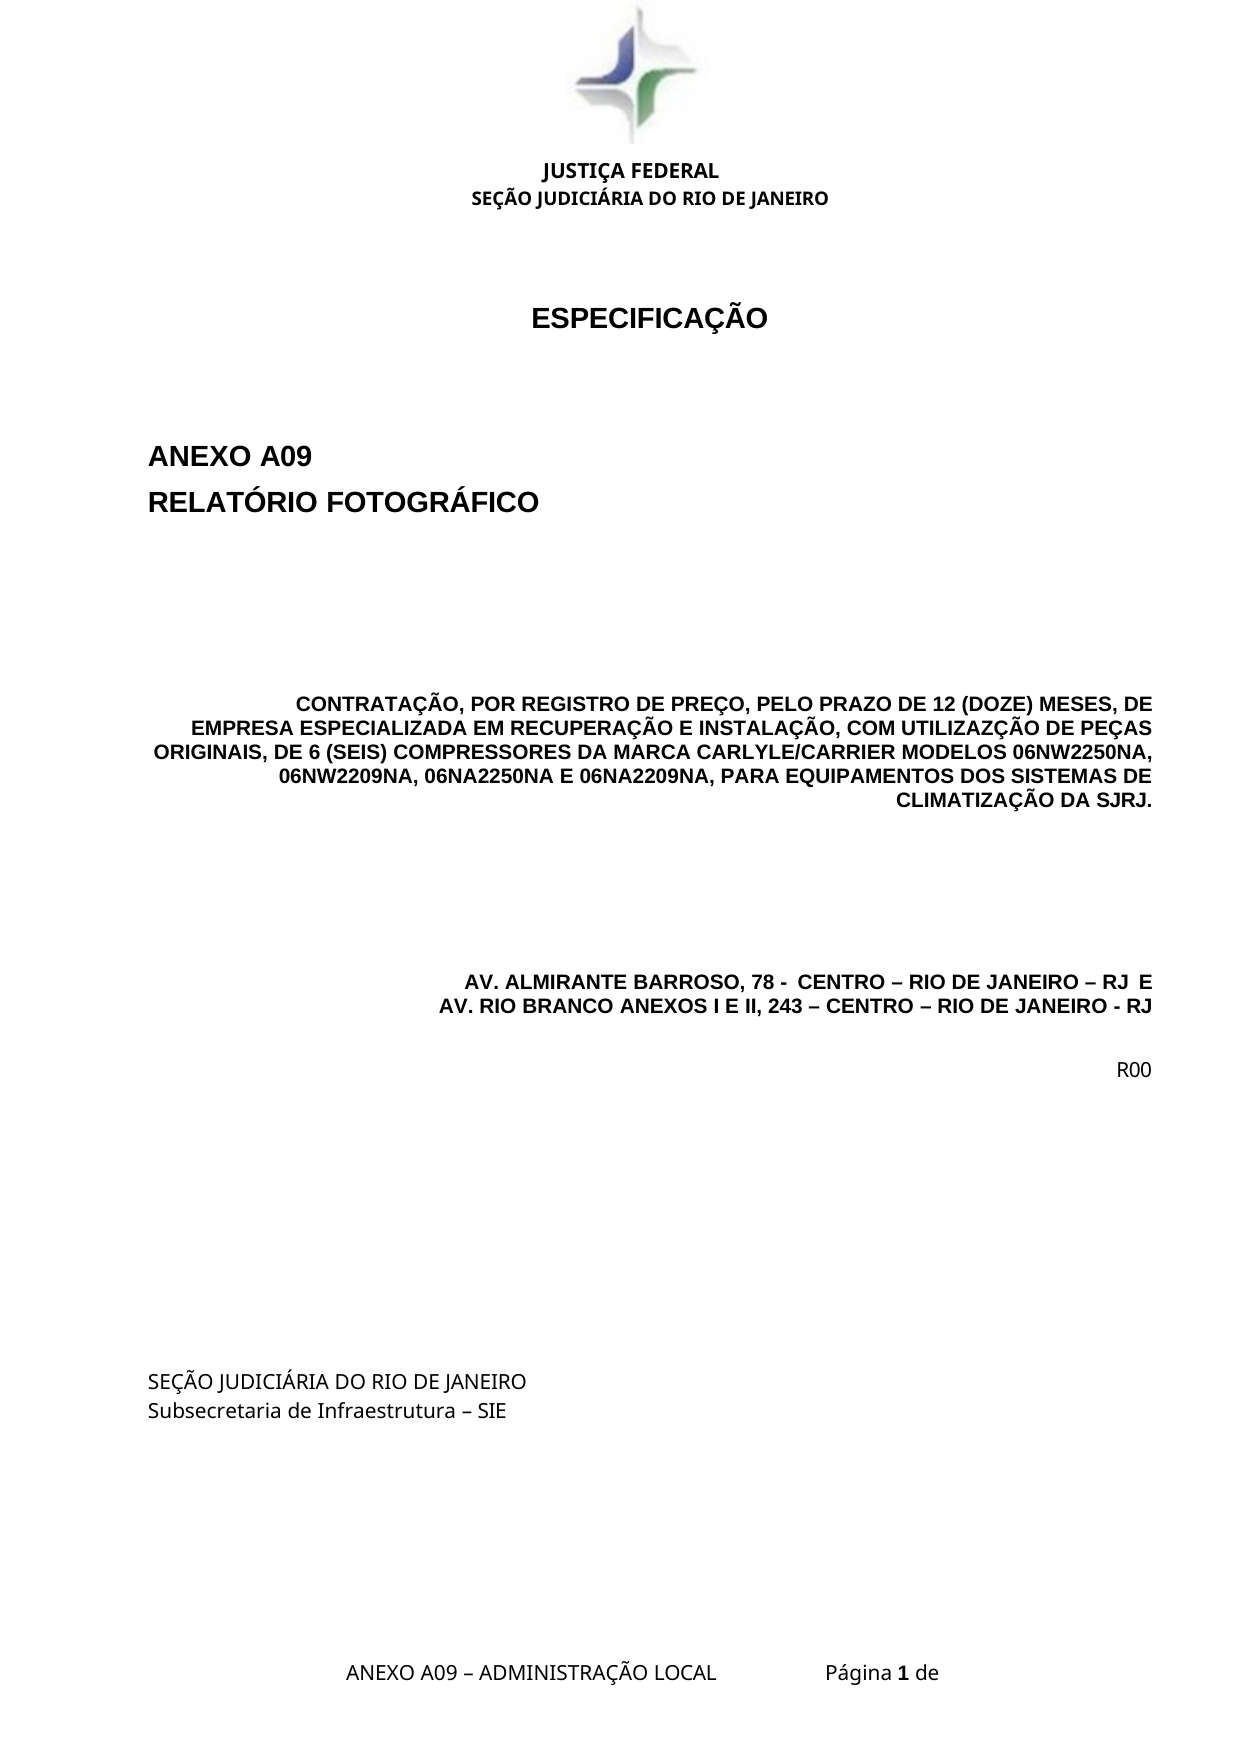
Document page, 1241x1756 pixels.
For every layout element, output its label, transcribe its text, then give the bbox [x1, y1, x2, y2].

subtitle JUSTIÇA FEDERAL [66, 156, 1196, 185]
text ESPECIFICAÇÃO [103, 301, 1196, 334]
text CONTRATAÇÃO, POR REGISTRO DE PREÇO, PELO PRAZO DE 12 (DOZE) MESES, DE EMPRESA ESPECIALIZADA EM RECUPERAÇÃO E INSTALAÇÃO, COM UTILIZAZÇÃO DE PEÇAS ORIGINAIS, DE 6 (SEIS) COMPRESSORES DA MARCA CARLYLE/CARRIER MODELOS 06NW2250NA, 06NW2209NA, 06NA2250NA E 06NA2209NA, PARA EQUIPAMENTOS DOS SISTEMAS DE [153, 692, 1152, 788]
text R00 [44, 1055, 1152, 1083]
text ANEXO A09 [148, 439, 1196, 472]
text SEÇÃO JUDICIÁRIA DO RIO DE JANEIRO [104, 185, 1196, 210]
text RELATÓRIO FOTOGRÁFICO [148, 485, 1196, 518]
text Subsecretaria de Infraestrutura – SIE [148, 1396, 1196, 1424]
text CLIMATIZAÇÃO DA SJRJ. [44, 788, 1153, 812]
text SEÇÃO JUDICIÁRIA DO RIO DE JANEIRO [148, 1367, 1196, 1396]
text AV. ALMIRANTE BARROSO, 78 - CENTRO – RIO DE JANEIRO – RJ E AV. RIO BRANCO ANEXOS I E II, 243 – CENTRO – RIO DE JANEIRO - RJ [438, 970, 1152, 1018]
